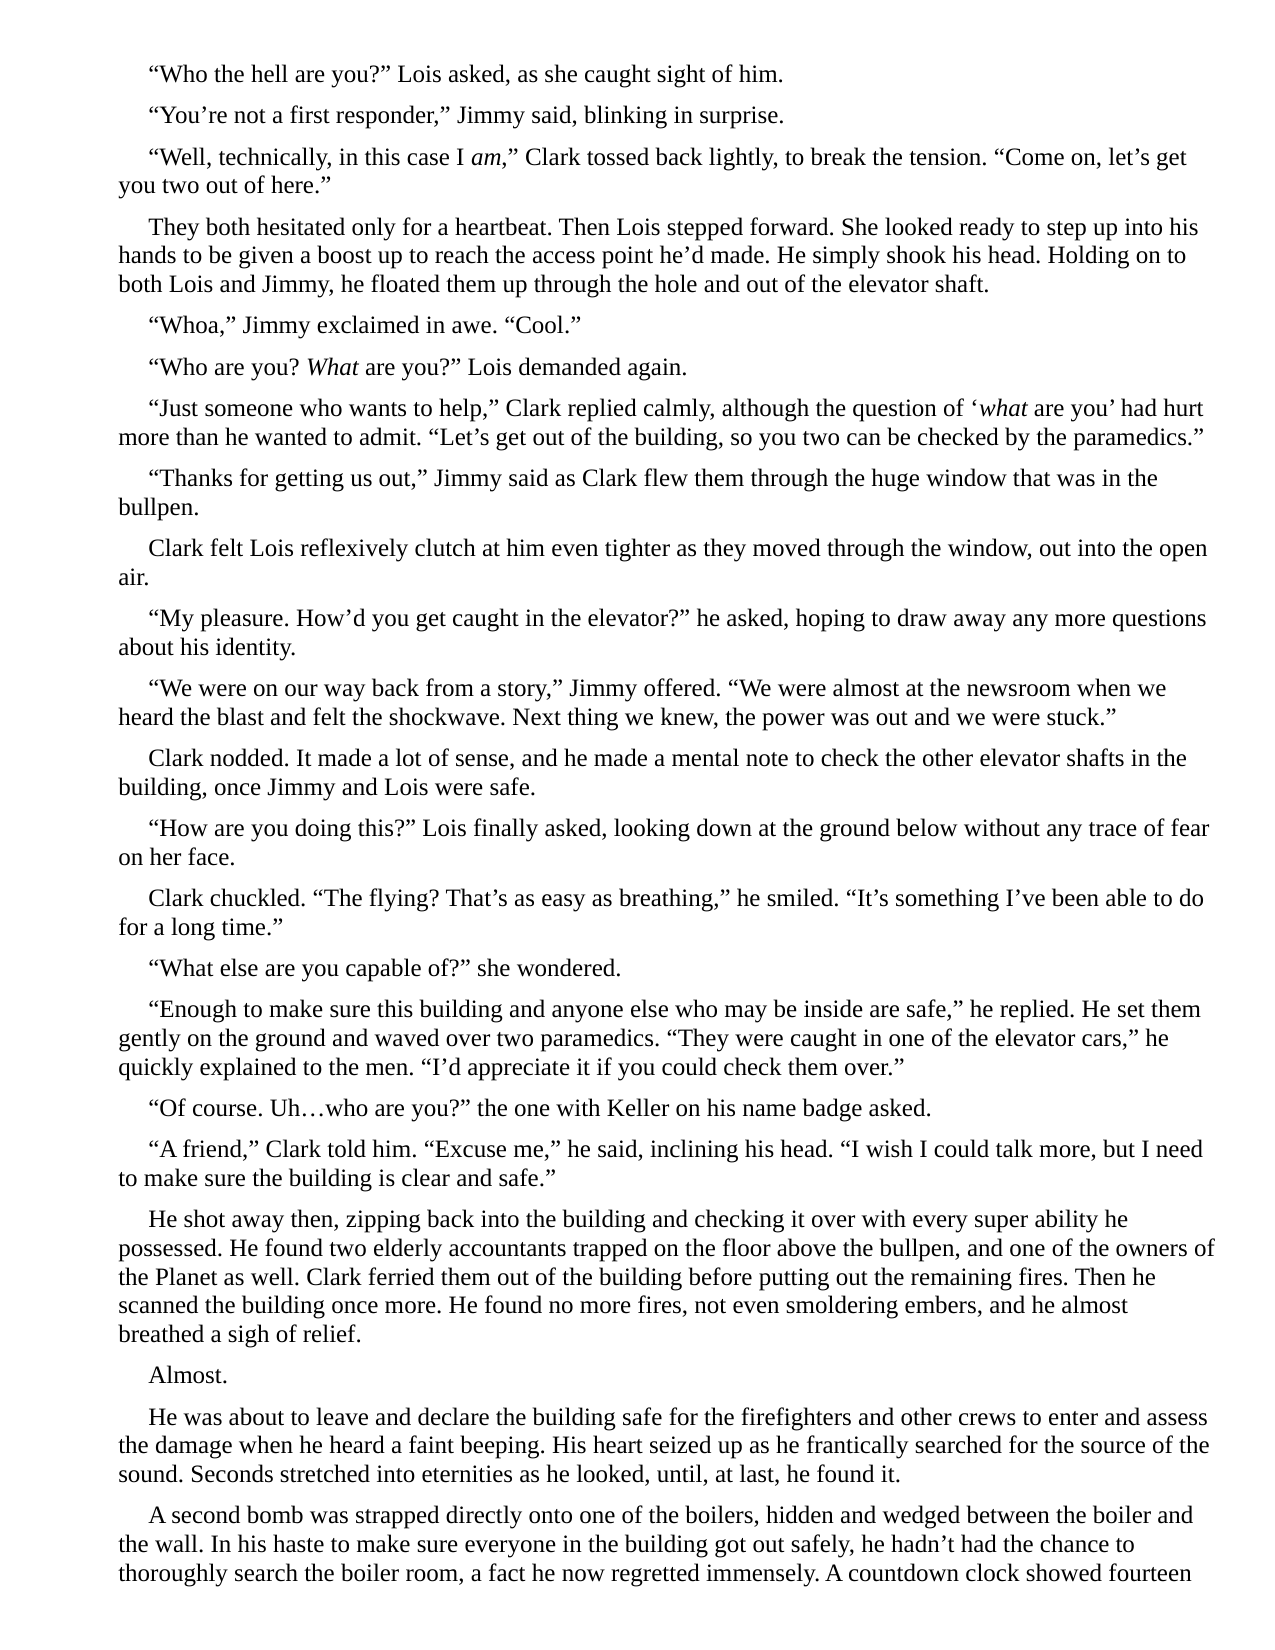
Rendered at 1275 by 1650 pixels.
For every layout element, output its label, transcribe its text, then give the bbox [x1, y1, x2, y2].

text He shot away then, zipping back into the building and checking it over with every super ability he possessed. He found two elderly accountants trapped on the floor above the bullpen, and one of the owners of the Planet as well. Clark ferried them out of the building before putting out the remaining fires. Then he scanned the building once more. He found no more fires, not even smoldering embers, and he almost breathed a sigh of relief. [118, 1204, 1216, 1348]
text Almost. [118, 1360, 1216, 1389]
text “Just someone who wants to help,” Clark replied calmly, although the question of ‘what are you’ had hurt more than he wanted to admit. “Let’s get out of the building, so you two can be checked by the paramedics.” [118, 393, 1216, 450]
text “My pleasure. How’d you get caught in the elevator?” he asked, hoping to draw away any more questions about his identity. [118, 603, 1216, 660]
text “We were on our way back from a story,” Jimmy offered. “We were almost at the newsroom when we heard the blast and felt the shockwave. Next thing we knew, the power was out and we were stuck.” [118, 673, 1216, 730]
text “How are you doing this?” Lois finally asked, looking down at the ground below without any trace of fear on her face. [118, 813, 1216, 870]
text “A friend,” Clark told him. “Excuse me,” he said, inclining his head. “I wish I could talk more, but I need to make sure the building is clear and safe.” [118, 1134, 1216, 1192]
text They both hesitated only for a heartbeat. Then Lois stepped forward. She looked ready to step up into his hands to be given a boost up to reach the access point he’d made. He simply shook his head. Holding on to both Lois and Jimmy, he floated them up through the hole and out of the elevator shaft. [118, 212, 1216, 298]
text Clark nodded. It made a lot of sense, and he made a mental note to check the other elevator shafts in the building, once Jimmy and Lois were safe. [118, 743, 1216, 800]
text “Whoa,” Jimmy exclaimed in awe. “Cool.” [118, 310, 1216, 339]
text “Who are you? What are you?” Lois demanded again. [118, 352, 1216, 380]
text Clark chuckled. “The flying? That’s as easy as breathing,” he smiled. “It’s something I’ve been able to do for a long time.” [118, 883, 1216, 940]
text “Well, technically, in this case I am,” Clark tossed back lightly, to break the tension. “Come on, let’s get you two out of here.” [118, 142, 1216, 199]
text “Enough to make sure this building and anyone else who may be inside are safe,” he replied. He set them gently on the ground and waved over two paramedics. “They were caught in one of the elevator cars,” he quickly explained to the men. “I’d appreciate it if you could check them over.” [118, 994, 1216, 1080]
text “You’re not a first responder,” Jimmy said, blinking in surprise. [118, 100, 1216, 129]
text “Of course. Uh…who are you?” the one with Keller on his name badge asked. [118, 1093, 1216, 1122]
text “Thanks for getting us out,” Jimmy said as Clark flew them through the huge window that was in the bullpen. [118, 463, 1216, 520]
text He was about to leave and declare the building safe for the firefighters and other crews to enter and assess the damage when he heard a faint beeping. His heart seized up as he frantically searched for the source of the sound. Seconds stretched into eternities as he looked, until, at last, he found it. [118, 1402, 1216, 1488]
text Clark felt Lois reflexively clutch at him even tighter as they moved through the window, out into the open air. [118, 533, 1216, 590]
text A second bomb was strapped directly onto one of the boilers, hidden and wedged between the boiler and the wall. In his haste to make sure everyone in the building got out safely, he hadn’t had the chance to thoroughly search the boiler room, a fact he now regretted immensely. A countdown clock showed fourteen [118, 1500, 1216, 1587]
text “Who the hell are you?” Lois asked, as she caught sight of him. [118, 59, 1216, 88]
text “What else are you capable of?” she wondered. [118, 953, 1216, 982]
